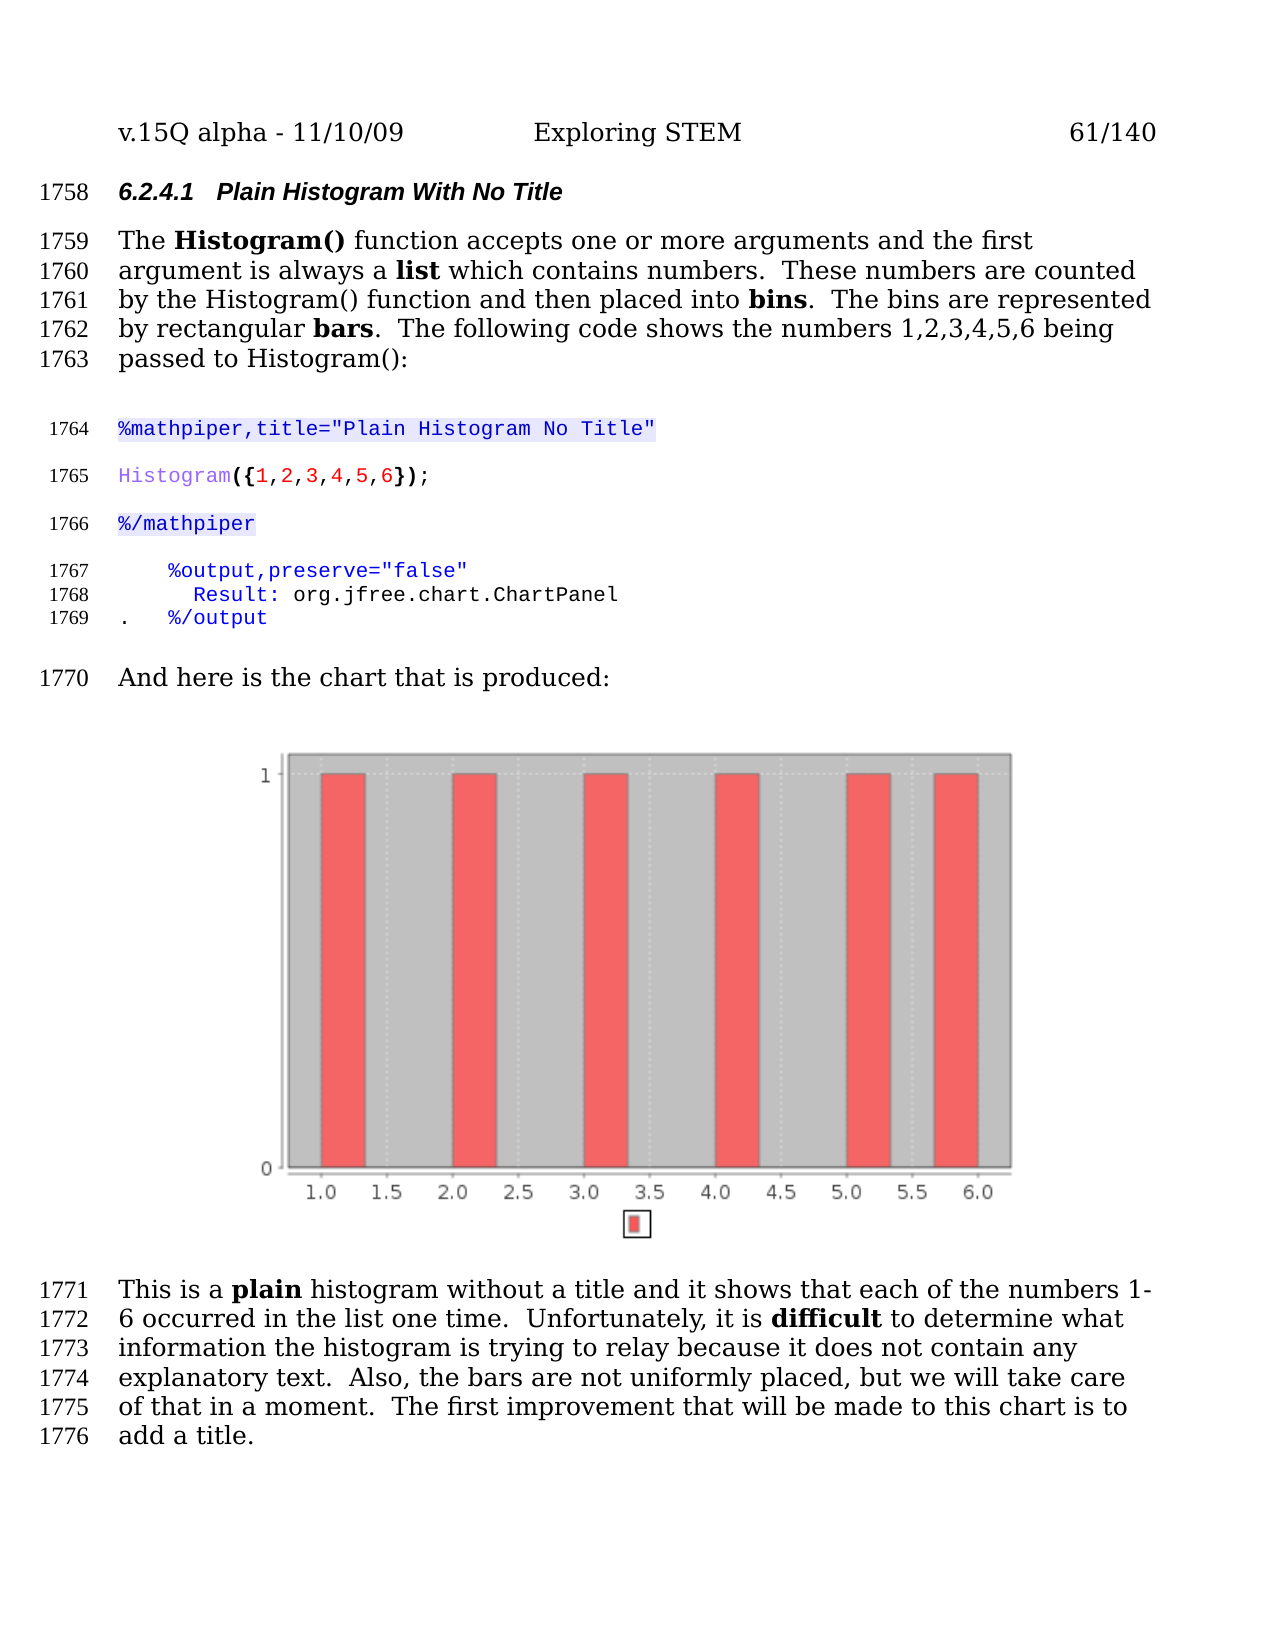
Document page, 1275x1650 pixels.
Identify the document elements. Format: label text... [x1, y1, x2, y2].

picture [245, 743, 1030, 1240]
text This is a plain histogram without a title and it shows that each of the numbers 1-6 occurred in the list one time. Unfortunately, it is difficult to determine what information the histogram is trying to relay because it does not contain any explanatory text. Also, the bars are not uniformly placed, but we will take care of that in a moment. The first improvement that will be made to this chart is to add a title. [118, 1275, 1157, 1450]
text And here is the chart that is produced: [118, 664, 1157, 693]
text Result: org.jfree.chart.ChartPanel [118, 584, 1157, 607]
subtitle Plain Histogram With No Title [118, 177, 1157, 205]
text . %/output [118, 607, 1157, 631]
text %output,preserve="false" [118, 560, 1157, 584]
text Histogram({1,2,3,4,5,6}); [118, 466, 1157, 489]
text %/mathpiper [118, 513, 1157, 536]
text %mathpiper,title="Plain Histogram No Title" [118, 418, 1157, 442]
text The Histogram() function accepts one or more arguments and the first argument is always a list which contains numbers. These numbers are counted by the Histogram() function and then placed into bins. The bins are represented by rectangular bars. The following code shows the numbers 1,2,3,4,5,6 being passed to Histogram(): [118, 226, 1157, 373]
